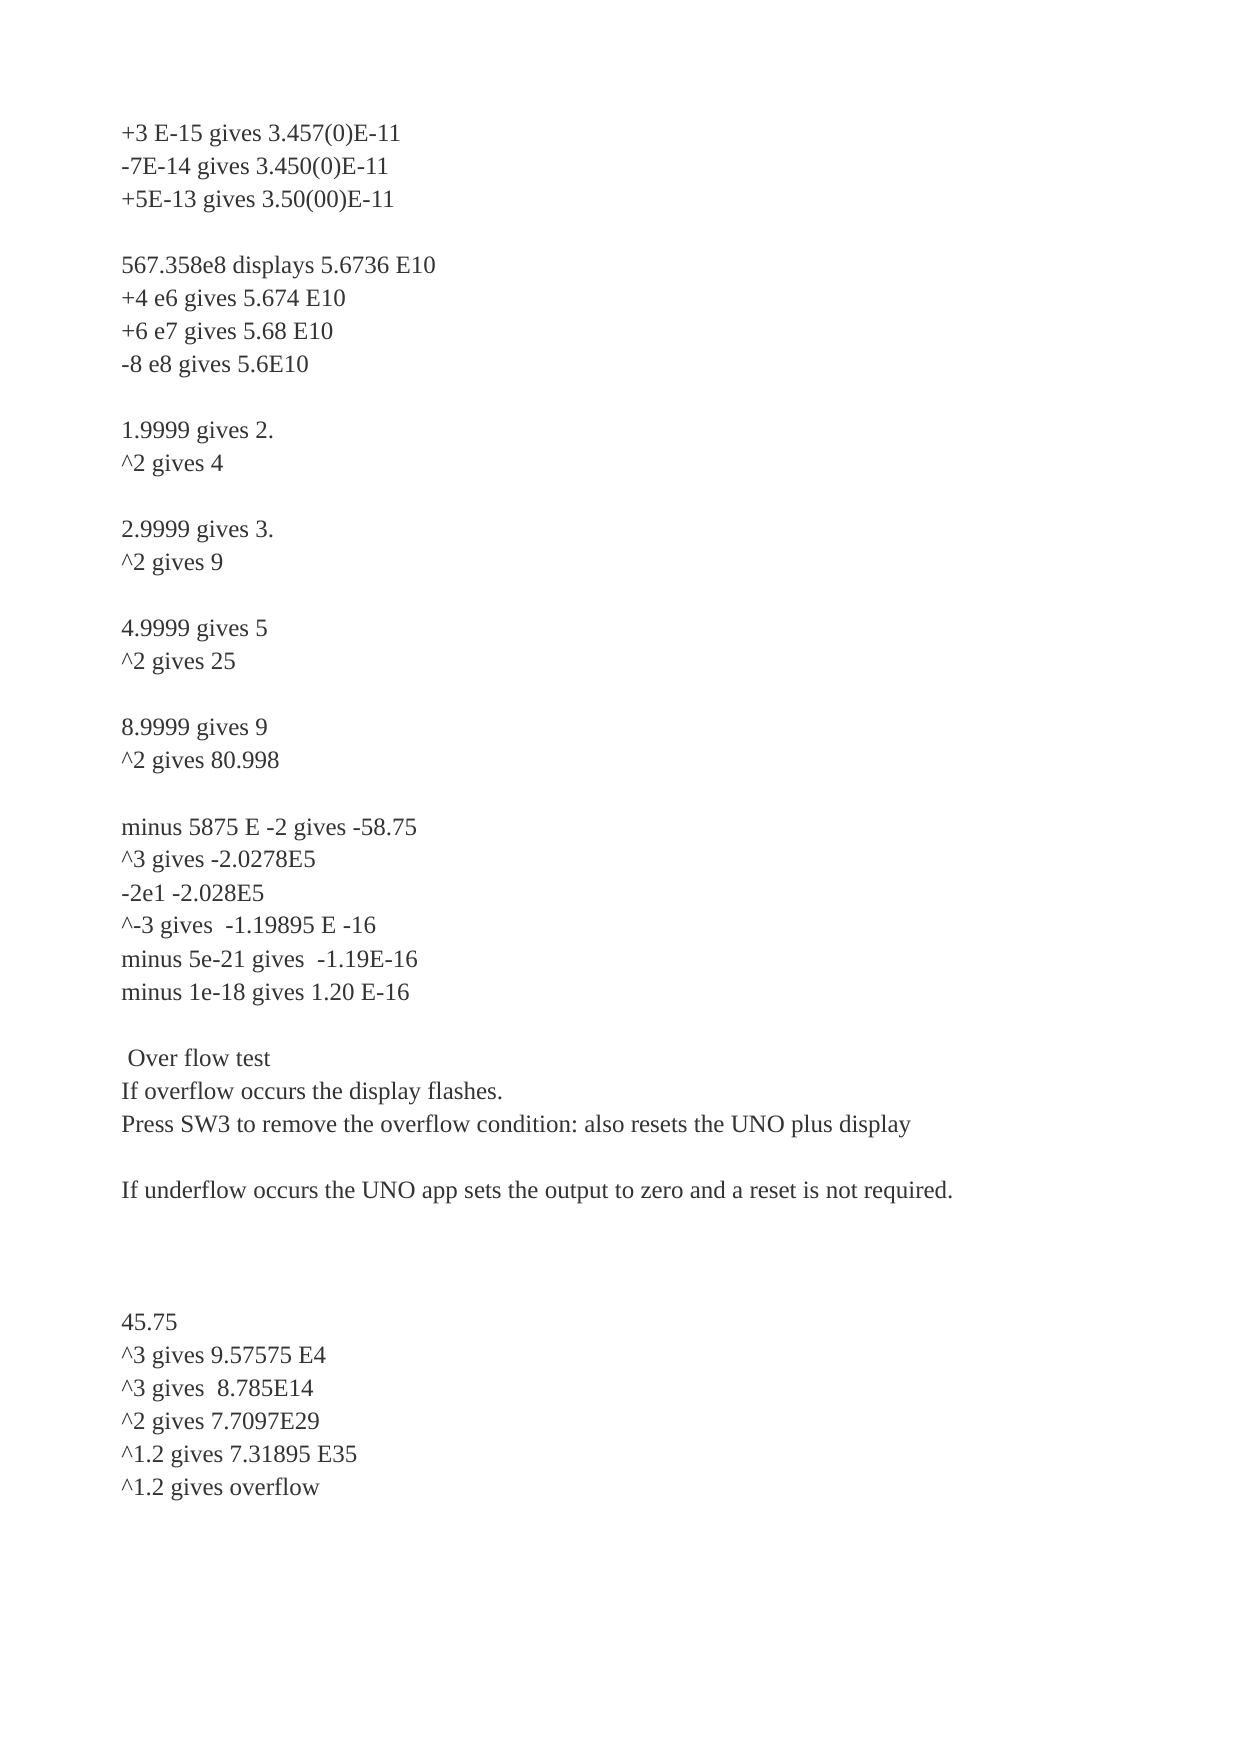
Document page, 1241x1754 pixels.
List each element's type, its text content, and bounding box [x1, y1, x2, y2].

text -7E-14 gives 3.450(0)E-11 [119, 151, 1122, 180]
text minus 5875 E -2 gives -58.75 [119, 812, 1122, 840]
text Over flow test [119, 1043, 1122, 1071]
text +5E-13 gives 3.50(00)E-11 [119, 184, 1122, 213]
text ^2 gives 4 [119, 448, 1122, 477]
text 567.358e8 displays 5.6736 E10 [119, 250, 1122, 279]
text +4 e6 gives 5.674 E10 [119, 283, 1122, 312]
text ^2 gives 9 [119, 547, 1122, 576]
text ^3 gives -2.0278E5 [119, 844, 1122, 873]
text -8 e8 gives 5.6E10 [119, 349, 1122, 378]
text ^2 gives 7.7097E29 [119, 1406, 1122, 1435]
text 1.9999 gives 2. [119, 415, 1122, 444]
text ^1.2 gives overflow [119, 1472, 1122, 1501]
text +6 e7 gives 5.68 E10 [119, 316, 1122, 345]
text ^-3 gives -1.19895 E -16 [119, 911, 1122, 939]
text Press SW3 to remove the overflow condition: also resets the UNO plus display [119, 1109, 1122, 1137]
text If overflow occurs the display flashes. [119, 1076, 1122, 1104]
text ^2 gives 80.998 [119, 746, 1122, 774]
text 2.9999 gives 3. [119, 514, 1122, 543]
text minus 1e-18 gives 1.20 E-16 [119, 977, 1122, 1005]
text 4.9999 gives 5 [119, 613, 1122, 642]
text ^3 gives 9.57575 E4 [119, 1340, 1122, 1369]
text ^1.2 gives 7.31895 E35 [119, 1439, 1122, 1468]
text +3 E-15 gives 3.457(0)E-11 [119, 118, 1122, 147]
text -2e1 -2.028E5 [119, 878, 1122, 906]
text ^3 gives 8.785E14 [119, 1373, 1122, 1402]
text If underflow occurs the UNO app sets the output to zero and a reset is not required. [119, 1175, 1122, 1203]
text ^2 gives 25 [119, 646, 1122, 675]
text 45.75 [119, 1307, 1122, 1336]
text 8.9999 gives 9 [119, 712, 1122, 741]
text minus 5e-21 gives -1.19E-16 [119, 944, 1122, 972]
